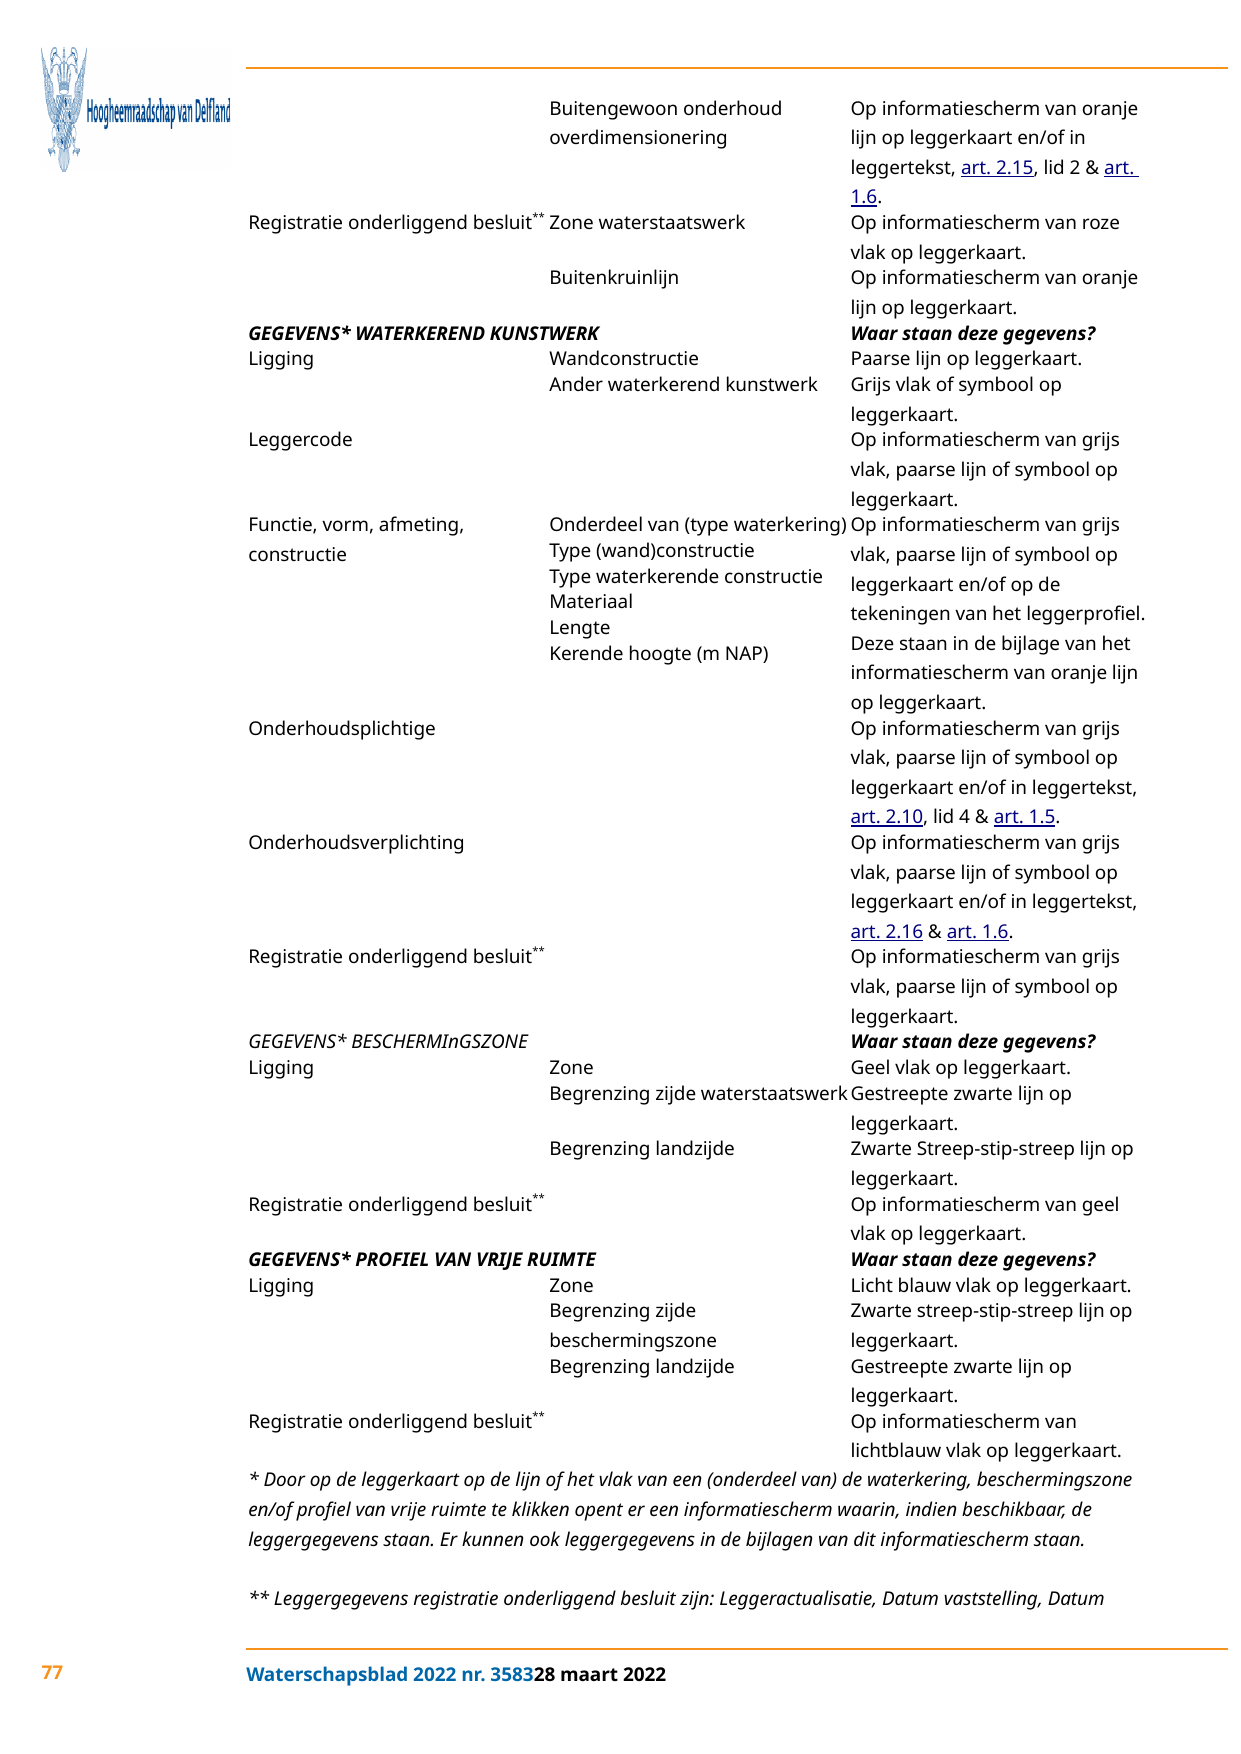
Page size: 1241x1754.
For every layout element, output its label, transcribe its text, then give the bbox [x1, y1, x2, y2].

table_cell Op informatiescherm van lichtblauw vlak op leggerkaart. [850, 1408, 1152, 1463]
table_cell Op informatiescherm van grijs vlak, paarse lijn of symbool op leggerkaart en/of in leggertekst, art. 2.16 & art. 1.6. [850, 829, 1152, 944]
table_cell Ligging [248, 346, 549, 427]
table_cell Gestreepte zwarte lijn op leggerkaart. [850, 1080, 1152, 1135]
table_cell GEGEVENS* BESCHERMInGSZONE [248, 1029, 850, 1054]
table_cell Begrenzing zijde beschermingszone [549, 1298, 850, 1353]
table_cell GEGEVENS* PROFIEL VAN VRIJE RUIMTE [248, 1246, 850, 1272]
table_cell Functie, vorm, afmeting, constructie [248, 512, 549, 715]
table_cell Op informatiescherm van oranje lijn op leggerkaart en/of in leggertekst, art. 2.15, lid 2 & art. 1.6. [850, 95, 1152, 209]
table_cell Materiaal [549, 589, 850, 614]
table_cell Op informatiescherm van roze vlak op leggerkaart. [850, 209, 1152, 264]
table_cell Zone waterstaatswerk [549, 209, 850, 264]
table_cell Op informatiescherm van grijs vlak, paarse lijn of symbool op leggerkaart. [850, 944, 1152, 1029]
table_cell Type waterkerende constructie [549, 563, 850, 589]
picture [41, 47, 231, 172]
table_cell Geel vlak op leggerkaart. [850, 1054, 1152, 1080]
table_cell Zwarte streep-stip-streep lijn op leggerkaart. [850, 1298, 1152, 1353]
table_cell Op informatiescherm van grijs vlak, paarse lijn of symbool op leggerkaart en/of op de tekeningen van het leggerprofiel. Deze staan in de bijlage van het informatiescherm van oranje lijn op leggerkaart. [850, 512, 1152, 715]
table_cell Licht blauw vlak op leggerkaart. [850, 1272, 1152, 1297]
table_cell Op informatiescherm van grijs vlak, paarse lijn of symbool op leggerkaart en/of in leggertekst, art. 2.10, lid 4 & art. 1.5. [850, 715, 1152, 829]
table_cell Buitenkruinlijn [549, 265, 850, 320]
table_cell Waar staan deze gegevens? [850, 1029, 1152, 1054]
table_cell Zwarte Streep-stip-streep lijn op leggerkaart. [850, 1135, 1152, 1191]
table_cell Lengte [549, 615, 850, 640]
table_cell Zone [549, 1272, 850, 1297]
table_cell Leggercode [248, 427, 850, 512]
table_cell Registratie onderliggend besluit** [248, 944, 850, 1029]
table_cell Onderhoudsverplichting [248, 829, 850, 944]
table_cell Registratie onderliggend besluit** [248, 1408, 850, 1463]
table_cell Waar staan deze gegevens? [850, 1246, 1152, 1272]
table_cell Gestreepte zwarte lijn op leggerkaart. [850, 1353, 1152, 1408]
table_cell Waar staan deze gegevens? [850, 320, 1152, 346]
table_cell Onderhoudsplichtige [248, 715, 850, 829]
text ** Leggergegevens registratie onderliggend besluit zijn: Leggeractualisatie, Datum vaststelling, Datum [248, 1585, 1152, 1611]
table_cell Ligging [248, 1054, 549, 1191]
table_cell Ander waterkerend kunstwerk [549, 371, 850, 427]
table_cell Registratie onderliggend besluit** [248, 1191, 850, 1246]
table_cell Kerende hoogte (m NAP) [549, 640, 850, 715]
table_cell Onderdeel van (type waterkering) [549, 512, 850, 537]
table_cell Begrenzing landzijde [549, 1353, 850, 1408]
table_cell Begrenzing zijde waterstaatswerk [549, 1080, 850, 1135]
table_cell Registratie onderliggend besluit** [248, 209, 549, 320]
table_cell Type (wand)constructie [549, 537, 850, 563]
table_cell Paarse lijn op leggerkaart. [850, 346, 1152, 371]
table_cell GEGEVENS* WATERKEREND KUNSTWERK [248, 320, 850, 346]
table_cell Grijs vlak of symbool op leggerkaart. [850, 371, 1152, 427]
table_cell Buitengewoon onderhoud overdimensionering [549, 95, 850, 209]
table_cell Zone [549, 1054, 850, 1080]
table_cell Op informatiescherm van oranje lijn op leggerkaart. [850, 265, 1152, 320]
table_cell Begrenzing landzijde [549, 1135, 850, 1191]
table_cell Wandconstructie [549, 346, 850, 371]
table_cell Op informatiescherm van grijs vlak, paarse lijn of symbool op leggerkaart. [850, 427, 1152, 512]
table_cell Op informatiescherm van geel vlak op leggerkaart. [850, 1191, 1152, 1246]
table_cell Ligging [248, 1272, 549, 1408]
table_cell [248, 95, 549, 209]
text * Door op de leggerkaart op de lijn of het vlak van een (onderdeel van) de waterkering, beschermingszone en/of profiel van vrije ruimte te klikken opent er een informatiescherm waarin, indien beschikbaar, de leggergegevens staan. Er kunnen ook leggergegevens in de bijlagen van dit informatiescherm staan. [248, 1467, 1152, 1552]
